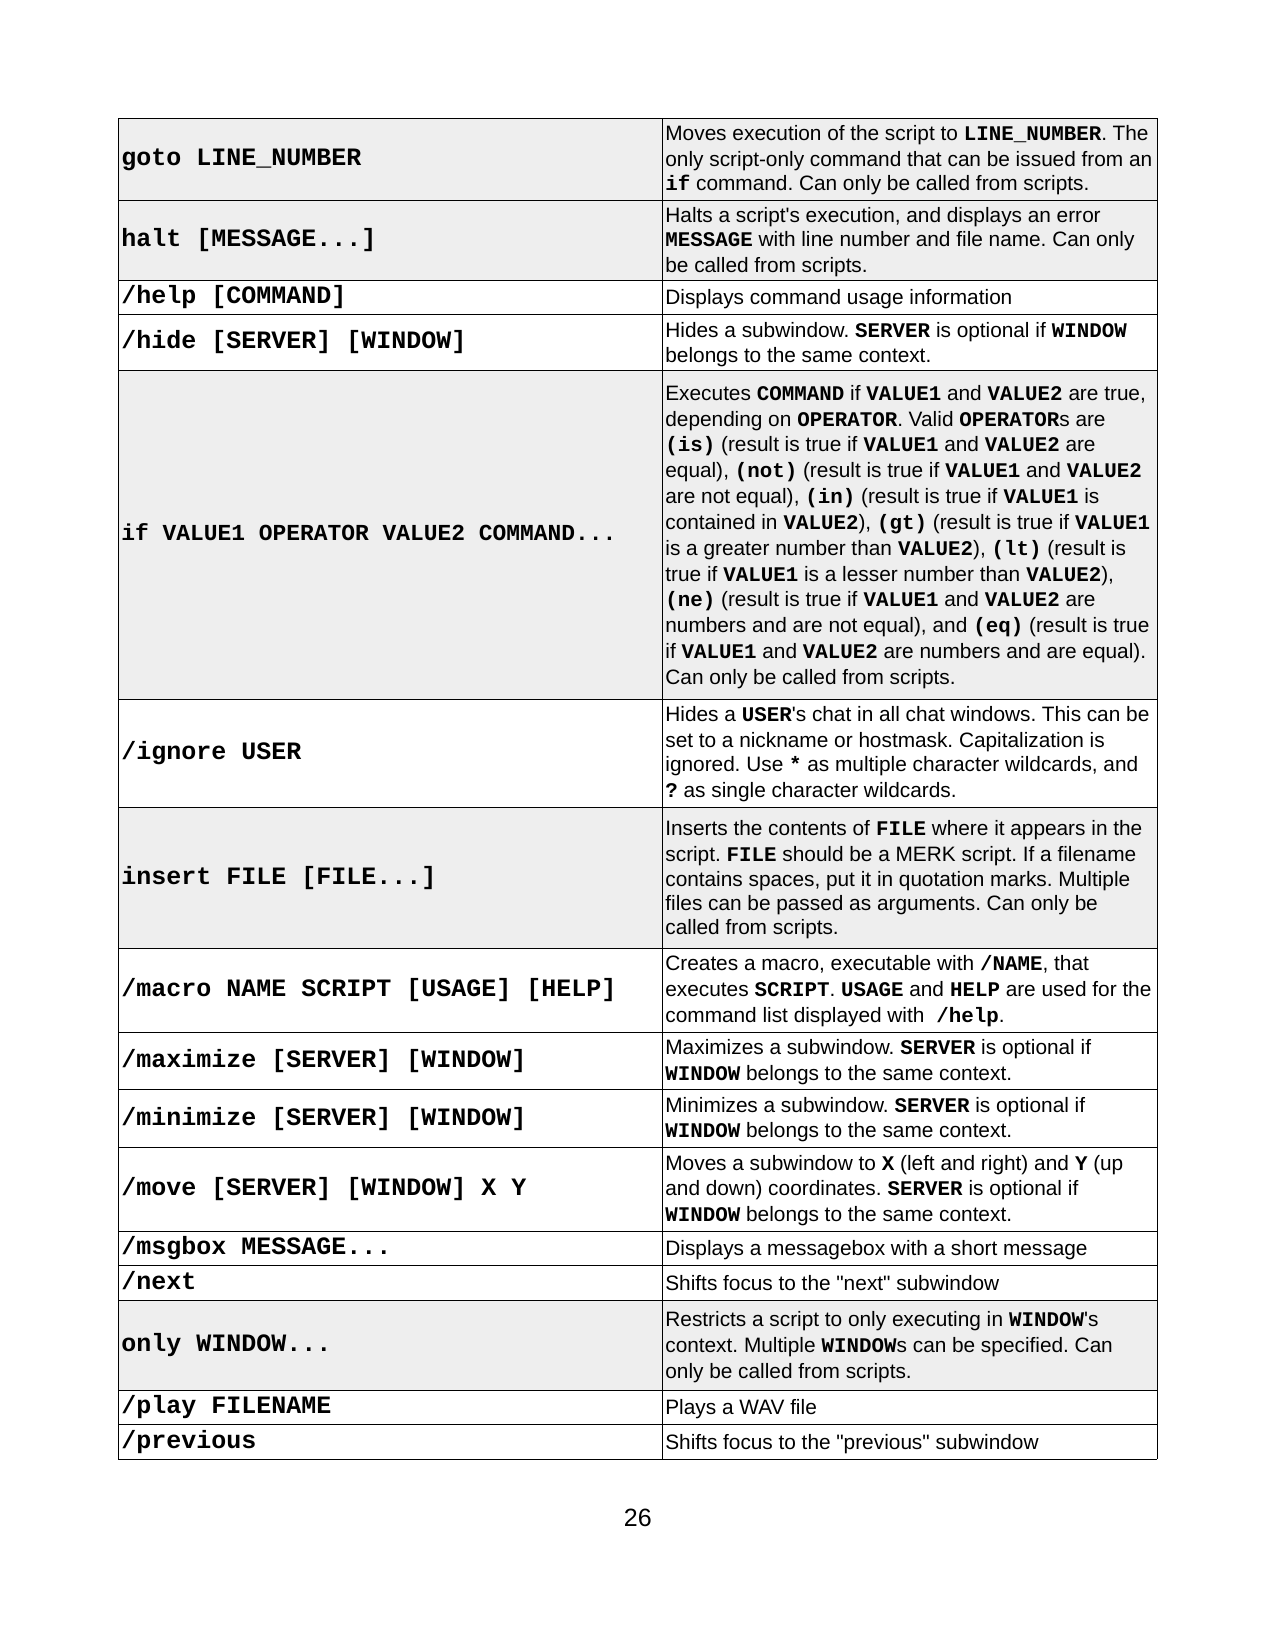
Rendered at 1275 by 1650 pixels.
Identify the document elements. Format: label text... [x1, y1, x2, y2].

table_cell /maximize [SERVER] [WINDOW] [119, 1033, 662, 1089]
table_cell /previous [119, 1425, 662, 1459]
table_cell Displays a messagebox with a short message [663, 1232, 1157, 1265]
table_cell Inserts the contents of FILE where it appears in the script. FILE should be a MERK script. If a filename contains spaces, put it in quotation marks. Multiple files can be passed as arguments. Can only be called from scripts. [663, 808, 1157, 948]
table_cell /minimize [SERVER] [WINDOW] [119, 1090, 662, 1147]
table_cell Displays command usage information [663, 281, 1157, 314]
table_cell Halts a script's execution, and displays an error MESSAGE with line number and file name. Can only be called from scripts. [663, 201, 1157, 280]
table_cell Shifts focus to the "next" subwindow [663, 1266, 1157, 1300]
table_cell Maximizes a subwindow. SERVER is optional if WINDOW belongs to the same context. [663, 1033, 1157, 1089]
table_cell goto LINE_NUMBER [119, 119, 662, 200]
table_cell Executes COMMAND if VALUE1 and VALUE2 are true, depending on OPERATOR. Valid OPERATORs are (is) (result is true if VALUE1 and VALUE2 are equal), (not) (result is true if VALUE1 and VALUE2 are not equal), (in) (result is true if VALUE1 is contained in VALUE2), (gt) (result is true if VALUE1 is a greater number than VALUE2), (lt) (result is true if VALUE1 is a lesser number than VALUE2), (ne) (result is true if VALUE1 and VALUE2 are numbers and are not equal), and (eq) (result is true if VALUE1 and VALUE2 are numbers and are equal). Can only be called from scripts. [663, 371, 1157, 699]
table_cell Moves execution of the script to LINE_NUMBER. The only script-only command that can be issued from an if command. Can only be called from scripts. [663, 119, 1157, 200]
table_cell /next [119, 1266, 662, 1300]
table_cell halt [MESSAGE...] [119, 201, 662, 280]
table_cell /move [SERVER] [WINDOW] X Y [119, 1148, 662, 1231]
table_cell /help [COMMAND] [119, 281, 662, 314]
table_cell Restricts a script to only executing in WINDOW's context. Multiple WINDOWs can be specified. Can only be called from scripts. [663, 1301, 1157, 1390]
table_cell Plays a WAV file [663, 1391, 1157, 1424]
table_cell Creates a macro, executable with /NAME, that executes SCRIPT. USAGE and HELP are used for the command list displayed with /help. [663, 949, 1157, 1032]
table_cell Shifts focus to the "previous" subwindow [663, 1425, 1157, 1459]
table_cell if VALUE1 OPERATOR VALUE2 COMMAND... [119, 371, 662, 699]
table_cell /macro NAME SCRIPT [USAGE] [HELP] [119, 949, 662, 1032]
table_cell /play FILENAME [119, 1391, 662, 1424]
table_cell Hides a USER's chat in all chat windows. This can be set to a nickname or hostmask. Capitalization is ignored. Use * as multiple character wildcards, and ? as single character wildcards. [663, 700, 1157, 807]
table_cell Moves a subwindow to X (left and right) and Y (up and down) coordinates. SERVER is optional if WINDOW belongs to the same context. [663, 1148, 1157, 1231]
table_cell insert FILE [FILE...] [119, 808, 662, 948]
table_cell /hide [SERVER] [WINDOW] [119, 315, 662, 370]
table_cell /ignore USER [119, 700, 662, 807]
table_cell /msgbox MESSAGE... [119, 1232, 662, 1265]
table_cell Minimizes a subwindow. SERVER is optional if WINDOW belongs to the same context. [663, 1090, 1157, 1147]
table_cell Hides a subwindow. SERVER is optional if WINDOW belongs to the same context. [663, 315, 1157, 370]
table_cell only WINDOW... [119, 1301, 662, 1390]
